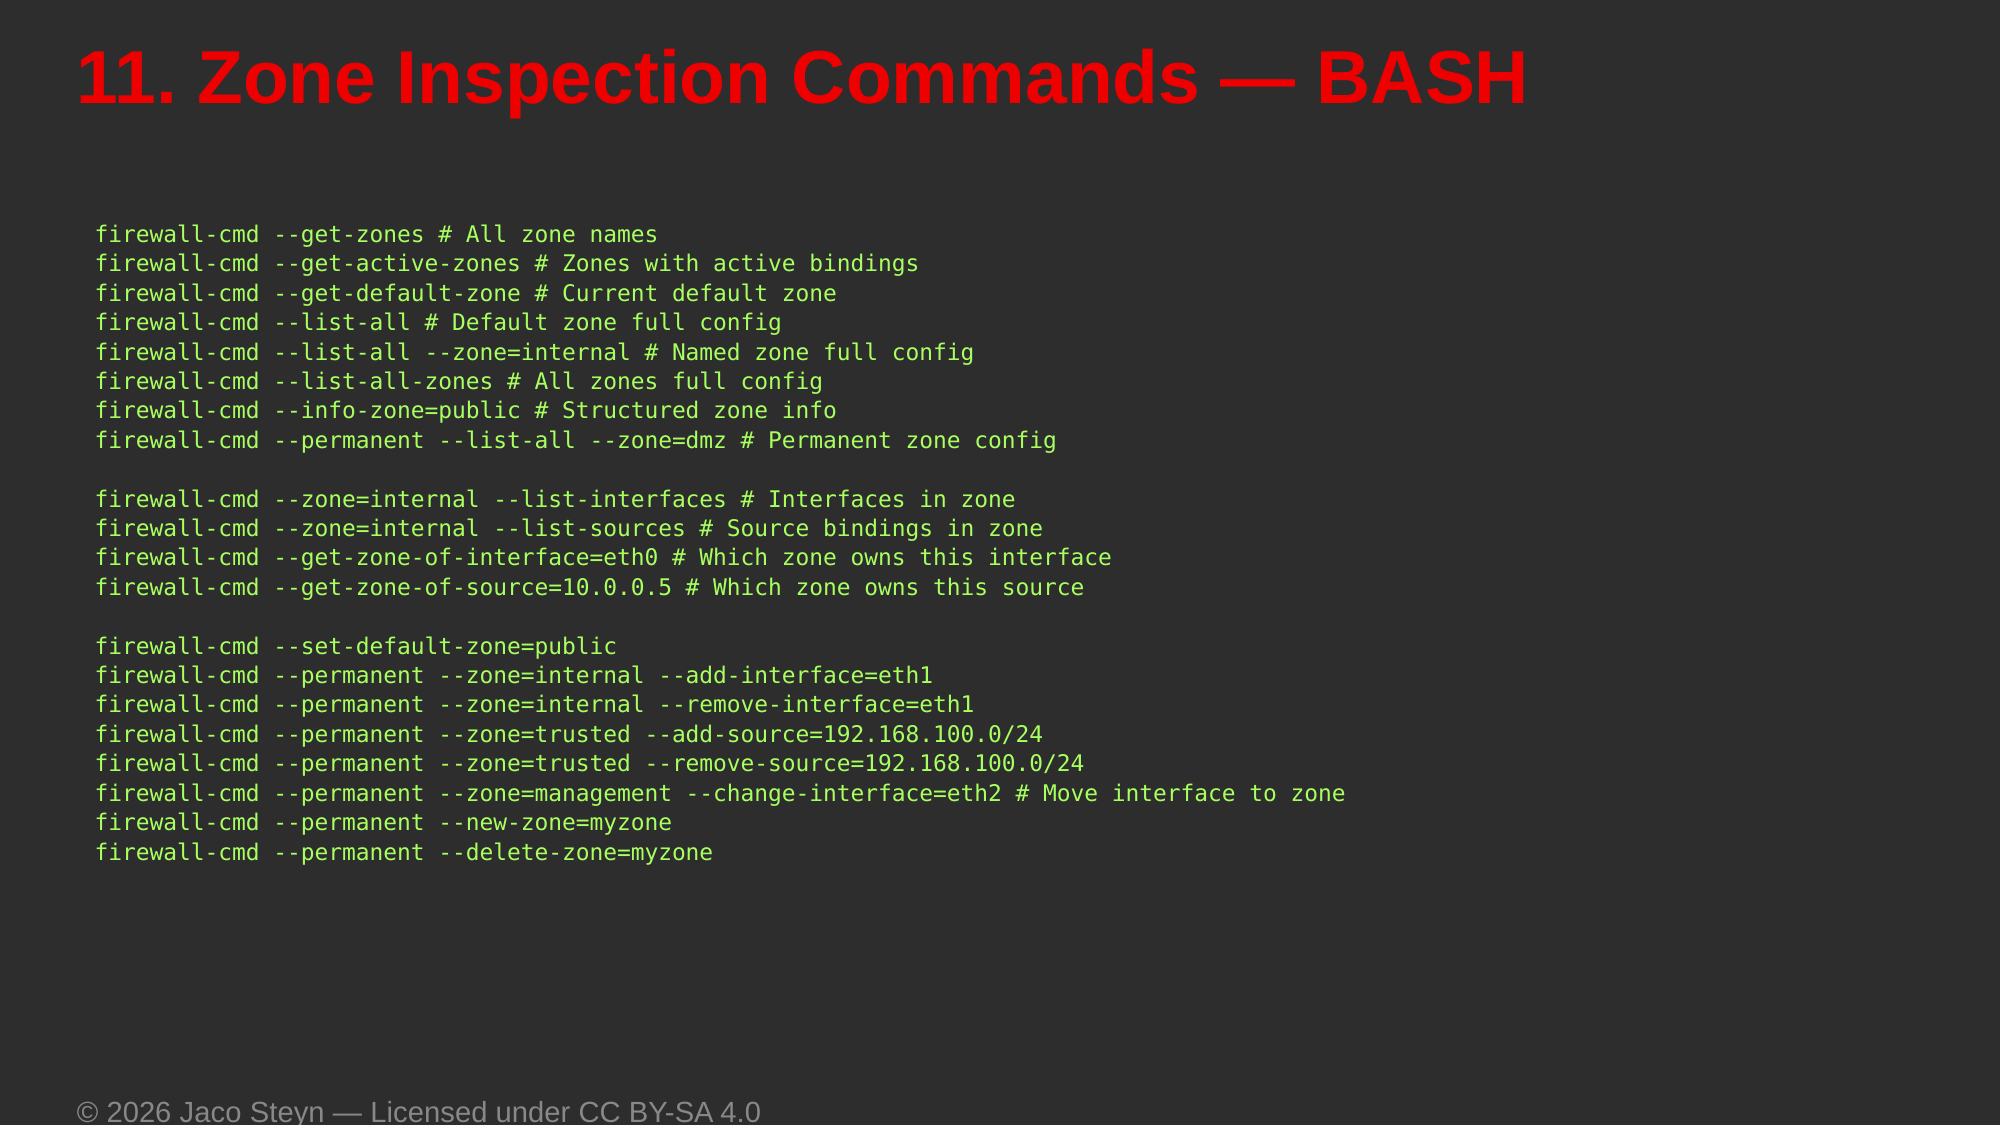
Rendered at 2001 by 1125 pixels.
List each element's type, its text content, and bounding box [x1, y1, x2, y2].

text_box firewall-cmd --get-zones # All zone names firewall-cmd --get-active-zones # Zones with active bindings firewall-cmd --get-default-zone # Current default zone firewall-cmd --list-all # Default zone full config firewall-cmd --list-all --zone=internal # Named zone full config firewall-cmd --list-all-zones # All zones full config firewall-cmd --info-zone=public # Structured zone info firewall-cmd --permanent --list-all --zone=dmz # Permanent zone config firewall-cmd --zone=internal --list-interfaces # Interfaces in zone firewall-cmd --zone=internal --list-sources # Source bindings in zone firewall-cmd --get-zone-of-interface=eth0 # Which zone owns this interface firewall-cmd --get-zone-of-source=10.0.0.5 # Which zone owns this source firewall-cmd --set-default-zone=public firewall-cmd --permanent --zone=internal --add-interface=eth1 firewall-cmd --permanent --zone=internal --remove-interface=eth1 firewall-cmd --permanent --zone=trusted --add-source=192.168.100.0/24 firewall-cmd --permanent --zone=trusted --remove-source=192.168.100.0/24 firewall-cmd --permanent --zone=management --change-interface=eth2 # Move interface to zone firewall-cmd --permanent --new-zone=myzone firewall-cmd --permanent --delete-zone=myzone [59, 194, 1942, 1052]
text_box 11. Zone Inspection Commands — BASH [59, 23, 1942, 178]
text_box © 2026 Jaco Steyn — Licensed under CC BY-SA 4.0 [59, 1083, 1942, 1120]
